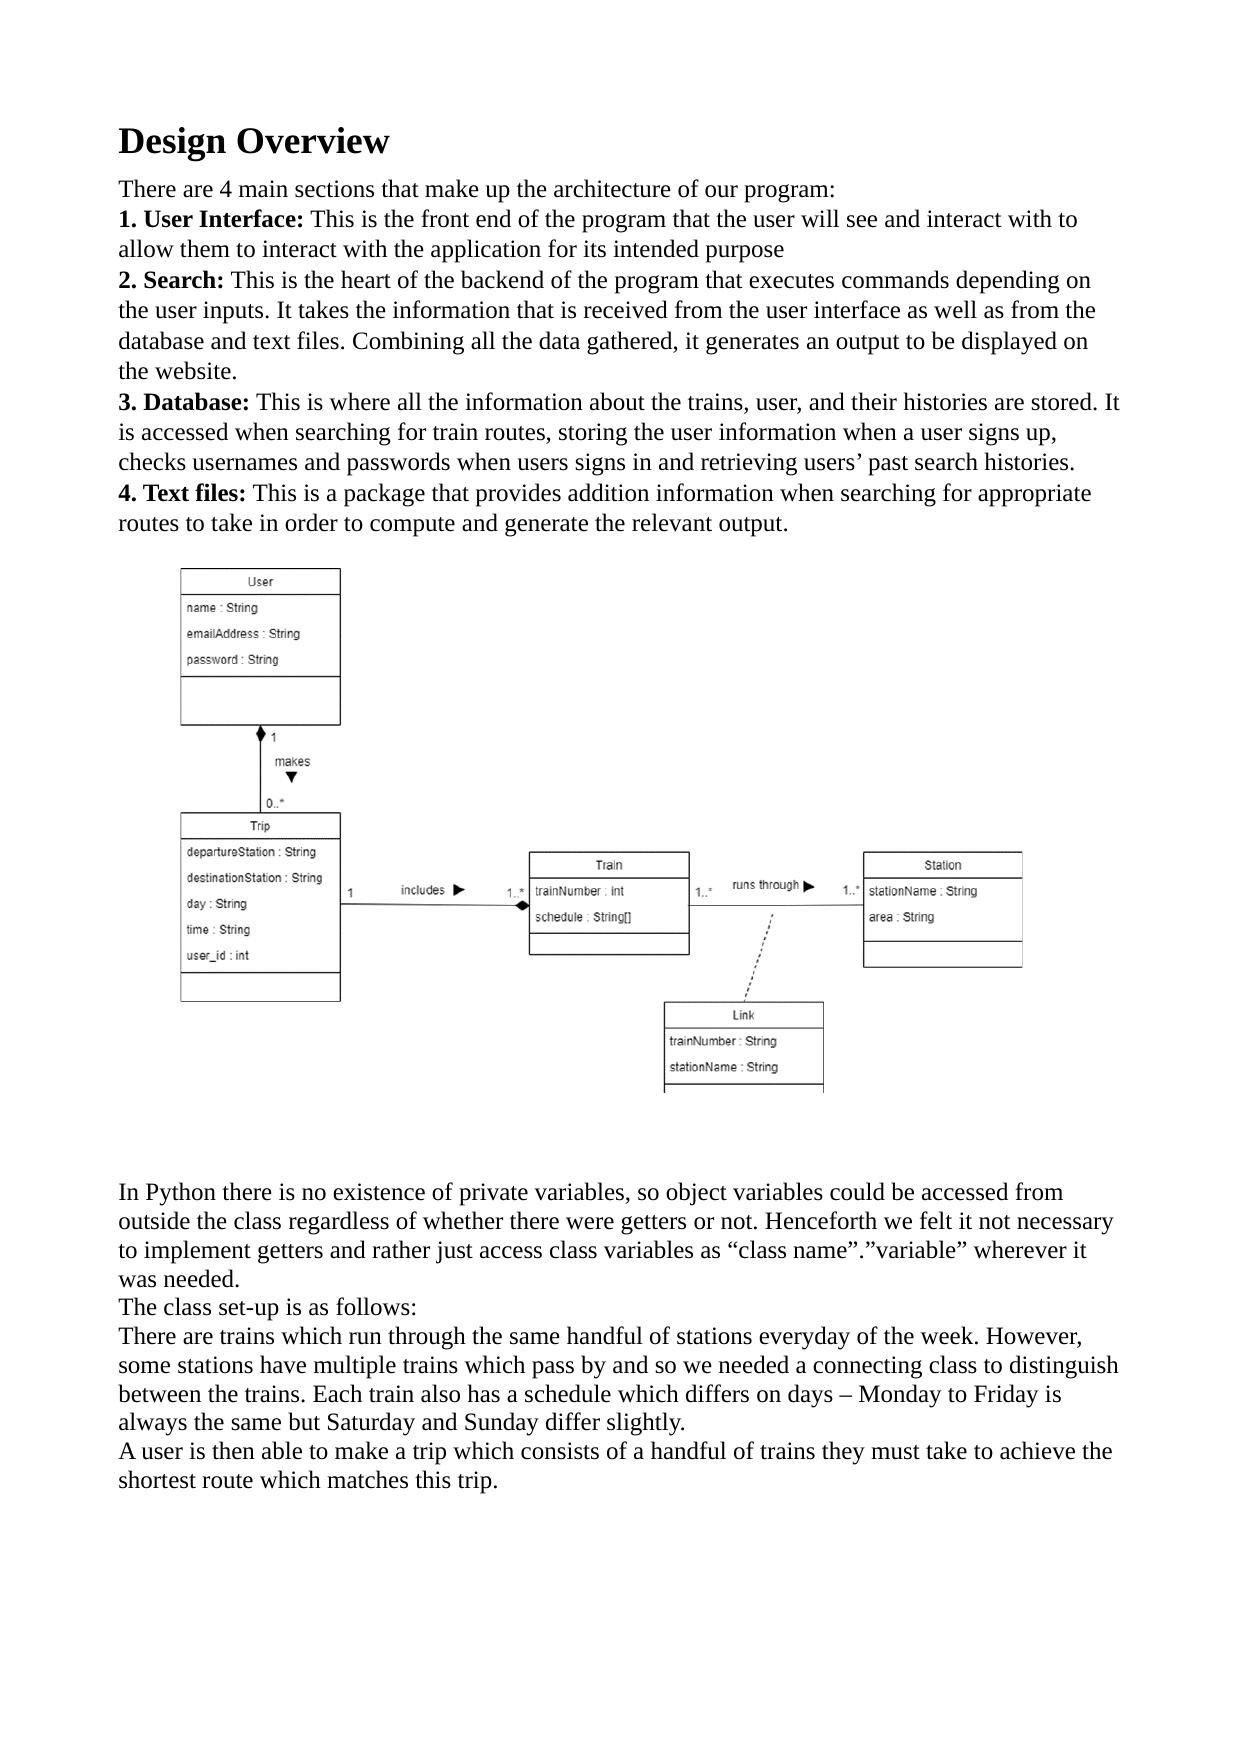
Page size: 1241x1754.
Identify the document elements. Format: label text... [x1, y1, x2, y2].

text The class set-up is as follows: [118, 1292, 1122, 1321]
list 4. Text files: This is a package that provides addition information when searching for appropriate routes to take in order to compute and generate the relevant output. [118, 478, 1122, 537]
subtitle Design Overview [118, 118, 1122, 161]
list 1. User Interface: This is the front end of the program that the user will see and interact with to allow them to interact with the application for its intended purpose [118, 204, 1122, 263]
list 3. Database: This is where all the information about the trains, user, and their histories are stored. It is accessed when searching for train routes, storing the user information when a user signs up, checks usernames and passwords when users signs in and retrieving users’ past search histories. [118, 387, 1122, 476]
text There are 4 main sections that make up the architecture of our program: [118, 174, 1122, 202]
text In Python there is no existence of private variables, so object variables could be accessed from outside the class regardless of whether there were getters or not. Henceforth we felt it not necessary to implement getters and rather just access class variables as “class name”.”variable” wherever it was needed. [118, 1177, 1122, 1292]
list 2. Search: This is the heart of the backend of the program that executes commands depending on the user inputs. It takes the information that is received from the user interface as well as from the database and text files. Combining all the data gathered, it generates an output to be displayed on the website. [118, 265, 1122, 385]
text There are trains which run through the same handful of stations everyday of the week. However, some stations have multiple trains which pass by and so we needed a connecting class to distinguish between the trains. Each train also has a schedule which differs on days – Monday to Friday is always the same but Saturday and Sunday differ slightly. [118, 1321, 1122, 1436]
text A user is then able to make a trip which consists of a handful of trains they must take to achieve the shortest route which matches this trip. [118, 1436, 1122, 1494]
